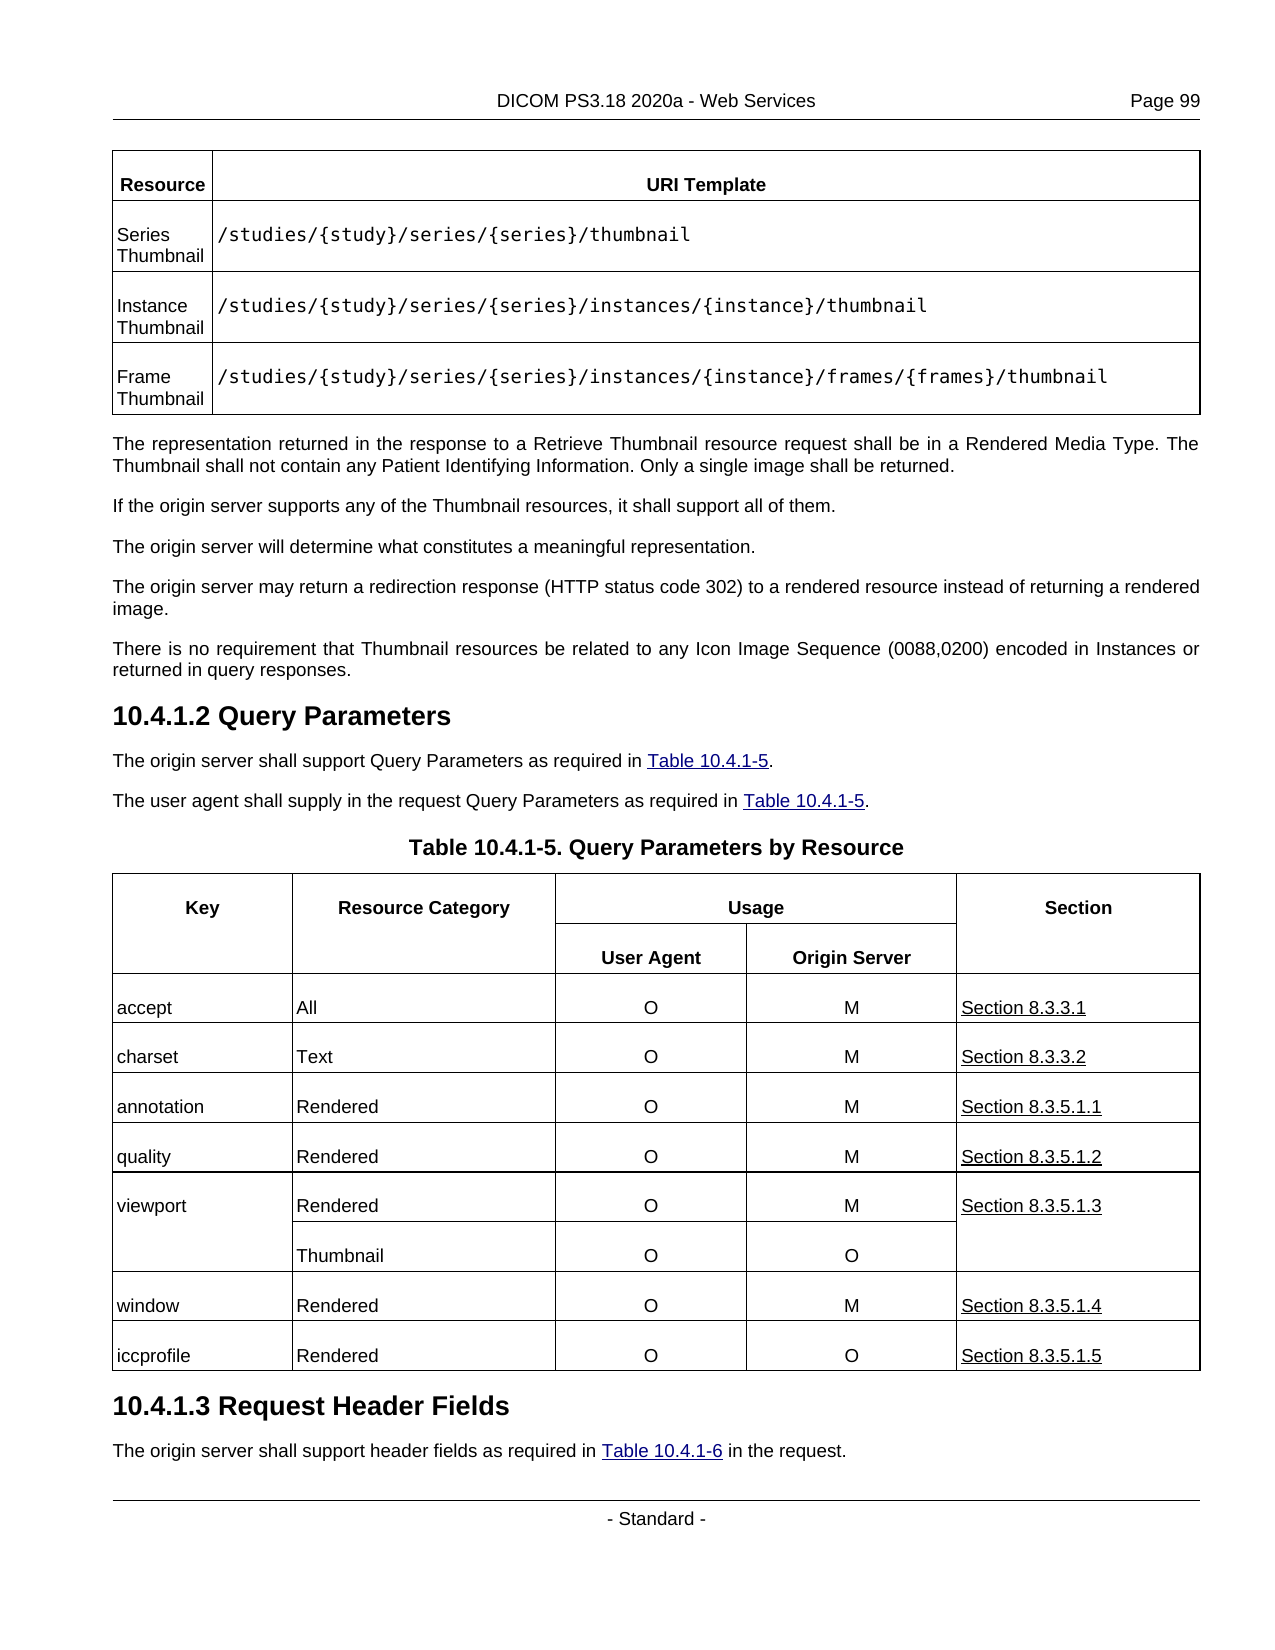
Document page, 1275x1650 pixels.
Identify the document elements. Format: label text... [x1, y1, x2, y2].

table_cell O [556, 1123, 746, 1171]
table_header Resource Category [293, 874, 555, 973]
table_cell Section 8.3.5.1.2 [957, 1123, 1199, 1171]
table_cell iccprofile [113, 1321, 292, 1370]
table_cell Rendered [293, 1123, 555, 1171]
text If the origin server supports any of the Thumbnail resources, it shall support all of them. [112, 495, 1200, 517]
text The user agent shall supply in the request Query Parameters as required in Table 10.4.1-5. [112, 790, 1200, 811]
table_cell M [747, 1123, 956, 1171]
table_cell Text [293, 1023, 555, 1072]
text Table 10.4.1-5. Query Parameters by Resource [112, 834, 1200, 860]
table_cell Rendered [293, 1321, 555, 1370]
table_cell Section 8.3.5.1.1 [957, 1073, 1199, 1122]
table_cell All [293, 974, 555, 1022]
text The origin server may return a redirection response (HTTP status code 302) to a rendered resource instead of returning a rendered image. [112, 576, 1200, 619]
table_cell Thumbnail [293, 1222, 555, 1271]
table_cell Frame Thumbnail [113, 343, 212, 413]
text The origin server shall support header fields as required in Table 10.4.1-6 in the request. [112, 1440, 1200, 1461]
text There is no requirement that Thumbnail resources be related to any Icon Image Sequence (0088,0200) encoded in Instances or returned in query responses. [112, 638, 1200, 681]
table_cell M [747, 1272, 956, 1320]
text The origin server shall support Query Parameters as required in Table 10.4.1-5. [112, 749, 1200, 771]
table_cell /studies/{study}/series/{series}/instances/{instance}/thumbnail [213, 272, 1199, 342]
table_header Section [957, 874, 1199, 973]
table_cell M [747, 1173, 956, 1221]
table_cell O [556, 974, 746, 1022]
table_header Resource [113, 151, 212, 200]
table_cell Rendered [293, 1073, 555, 1122]
table_cell Section 8.3.5.1.5 [957, 1321, 1199, 1370]
table_cell Rendered [293, 1272, 555, 1320]
table_cell M [747, 974, 956, 1022]
table_header Key [113, 874, 292, 973]
table_cell charset [113, 1023, 292, 1072]
text The representation returned in the response to a Retrieve Thumbnail resource request shall be in a Rendered Media Type. The Thumbnail shall not contain any Patient Identifying Information. Only a single image shall be returned. [112, 433, 1200, 476]
table_cell quality [113, 1123, 292, 1171]
table_cell O [556, 1023, 746, 1072]
table_cell User Agent [556, 924, 746, 973]
table_cell Series Thumbnail [113, 201, 212, 271]
table_cell O [556, 1222, 746, 1271]
table_cell O [556, 1272, 746, 1320]
table_cell Section 8.3.5.1.3 [957, 1173, 1199, 1271]
table_cell Origin Server [747, 924, 956, 973]
table_cell Section 8.3.3.2 [957, 1023, 1199, 1072]
table_cell O [556, 1321, 746, 1370]
table_cell M [747, 1073, 956, 1122]
table_cell Section 8.3.3.1 [957, 974, 1199, 1022]
table_cell window [113, 1272, 292, 1320]
table_header Usage [556, 874, 956, 923]
table_cell O [747, 1222, 956, 1271]
table_cell M [747, 1023, 956, 1072]
table_cell O [556, 1073, 746, 1122]
table_cell Section 8.3.5.1.4 [957, 1272, 1199, 1320]
table_cell Rendered [293, 1173, 555, 1221]
table_cell O [747, 1321, 956, 1370]
table_cell viewport [113, 1173, 292, 1271]
table_cell accept [113, 974, 292, 1022]
table_cell /studies/{study}/series/{series}/thumbnail [213, 201, 1199, 271]
table_header URI Template [213, 151, 1199, 200]
text The origin server will determine what constitutes a meaningful representation. [112, 535, 1200, 557]
table_cell annotation [113, 1073, 292, 1122]
table_cell Instance Thumbnail [113, 272, 212, 342]
text 10.4.1.2 Query Parameters [112, 699, 1200, 731]
table_cell O [556, 1173, 746, 1221]
text 10.4.1.3 Request Header Fields [112, 1390, 1200, 1421]
table_cell /studies/{study}/series/{series}/instances/{instance}/frames/{frames}/thumbnail [213, 343, 1199, 413]
